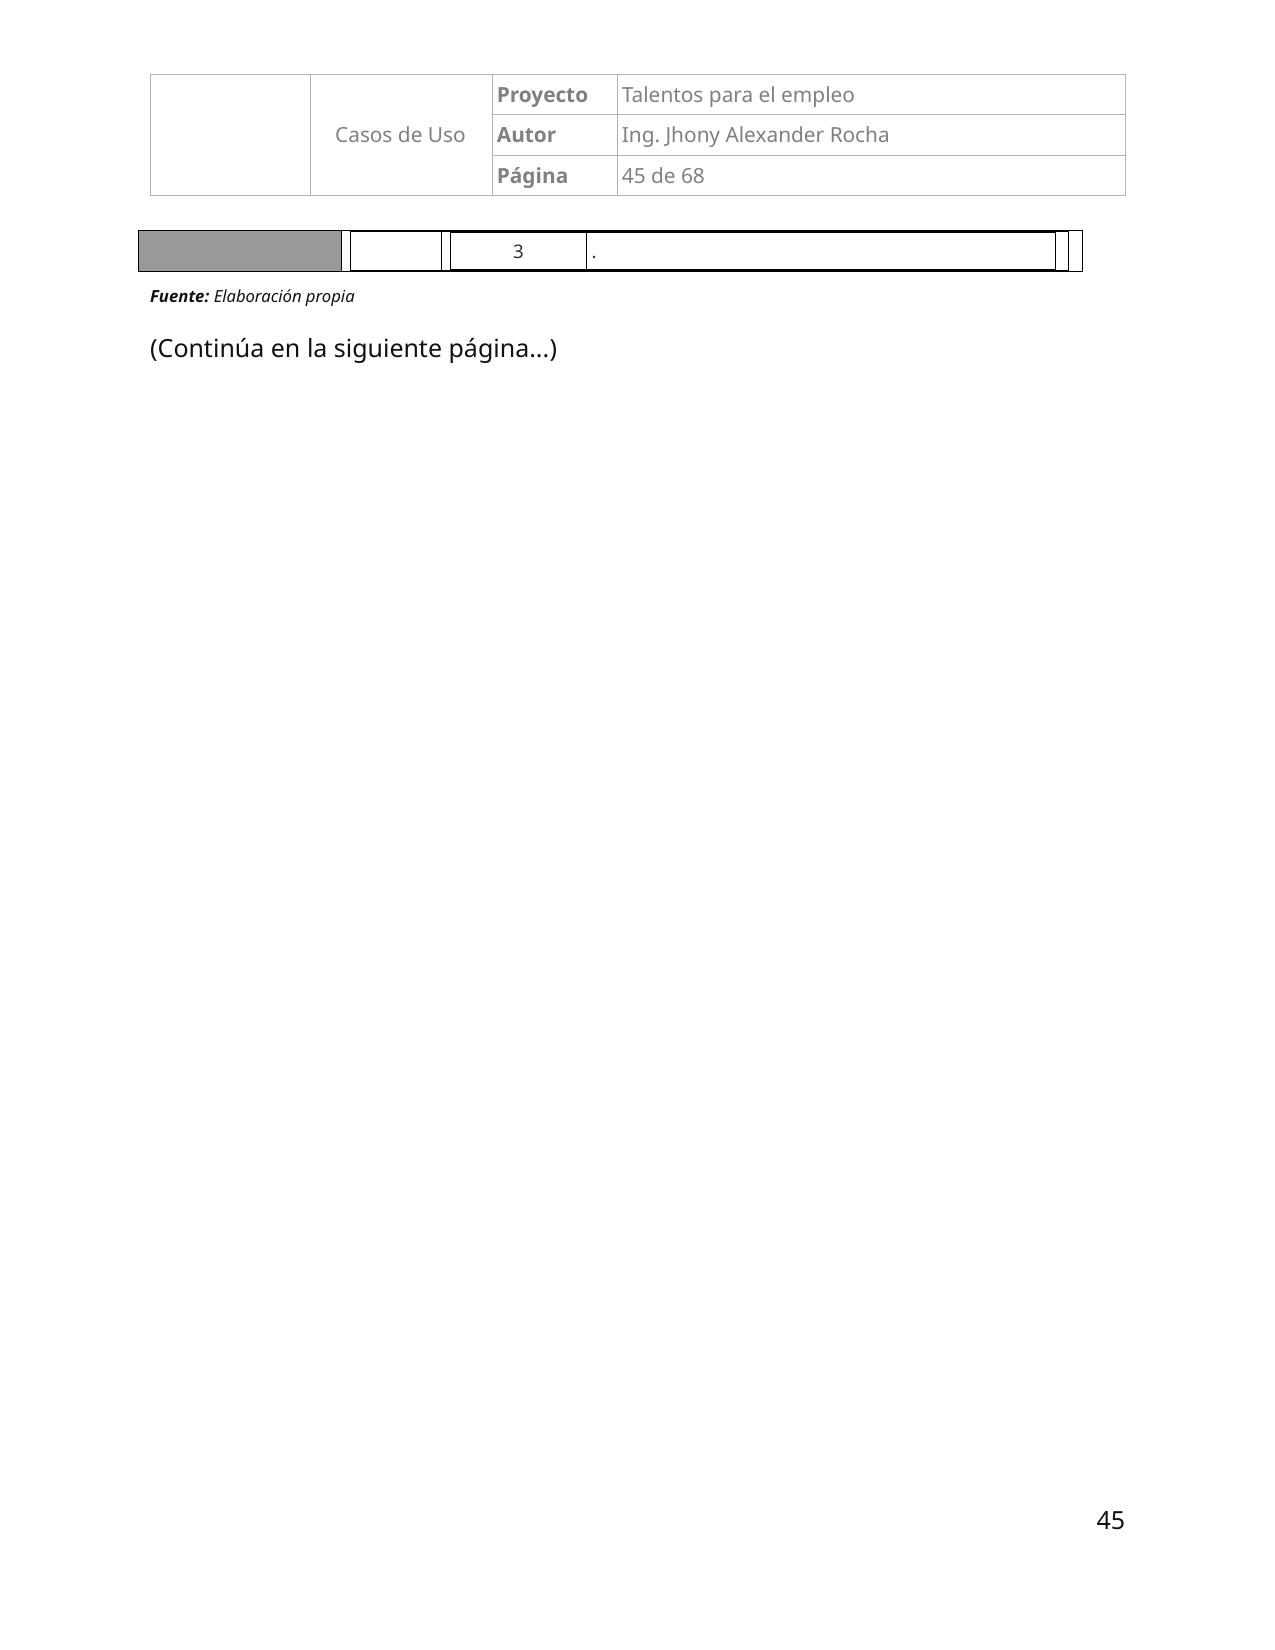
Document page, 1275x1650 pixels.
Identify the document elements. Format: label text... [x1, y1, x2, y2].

table_cell [1056, 232, 1068, 270]
table_cell [342, 231, 350, 271]
table_cell [1069, 231, 1082, 271]
text (Continúa en la siguiente página...) [150, 331, 1125, 365]
table_cell [442, 232, 450, 270]
table_cell [139, 231, 341, 271]
table_cell . [587, 233, 1055, 269]
table_cell [351, 232, 441, 270]
table_cell 3 [451, 233, 586, 269]
text Fuente: Elaboración propia [150, 284, 1125, 307]
